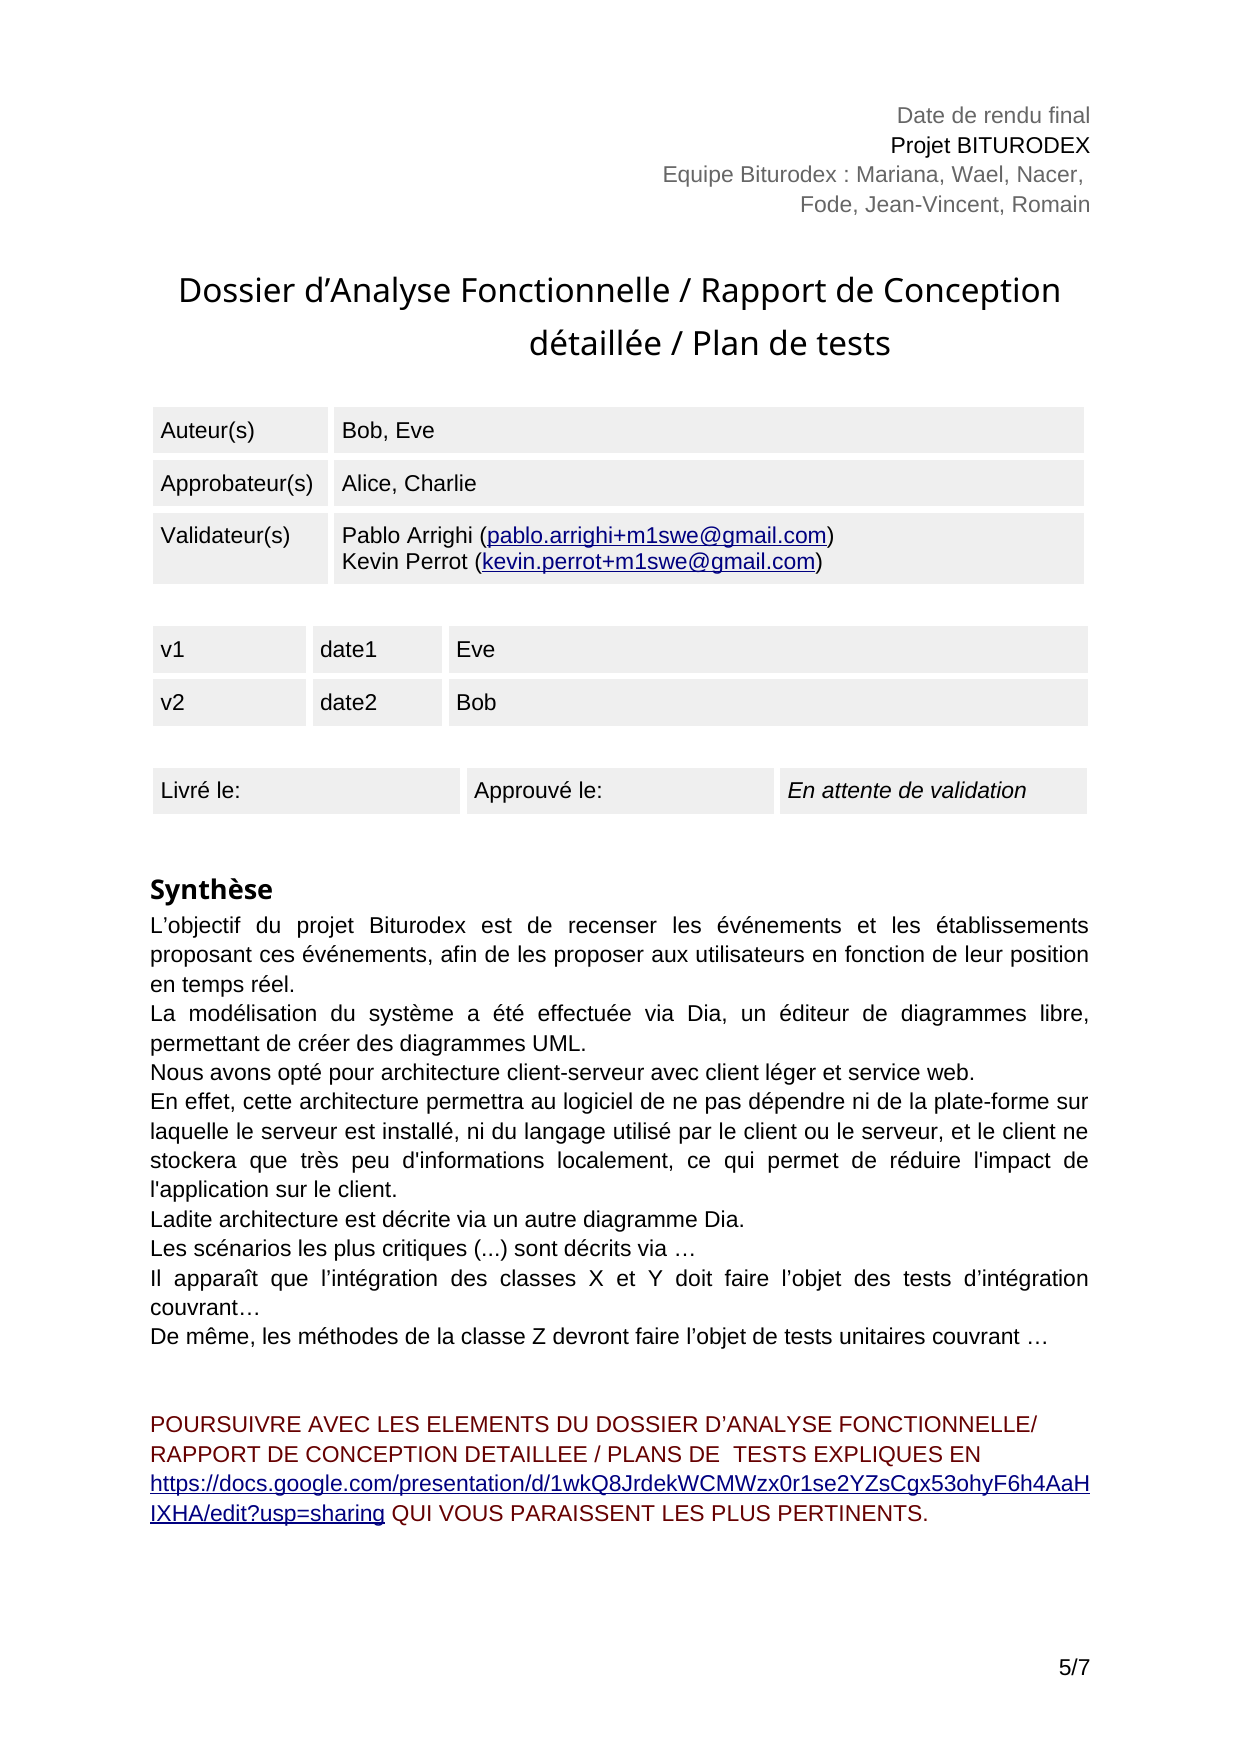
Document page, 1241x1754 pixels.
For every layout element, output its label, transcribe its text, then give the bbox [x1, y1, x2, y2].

table_header En attente de validation [780, 768, 1087, 814]
subtitle Synthèse [150, 870, 1090, 907]
text Nous avons opté pour architecture client-serveur avec client léger et service web. [150, 1060, 1090, 1085]
text Les scénarios les plus critiques (...) sont décrits via … [150, 1236, 1090, 1262]
table_cell v2 [153, 679, 306, 726]
table_header date1 [313, 626, 442, 673]
text Il apparaît que l’intégration des classes X et Y doit faire l’objet des tests d’intégration couvrant… [150, 1265, 1090, 1320]
text De même, les méthodes de la classe Z devront faire l’objet de tests unitaires couvrant … [150, 1324, 1090, 1350]
text POURSUIVRE AVEC LES ELEMENTS DU DOSSIER D’ANALYSE FONCTIONNELLE/ RAPPORT DE CONCEPTION DETAILLEE / PLANS DE TESTS EXPLIQUES EN https://docs.google.com/presentation/d/1wkQ8JrdekWCMWzx0r1se2YZsCgx53ohyF6h4AaH [150, 1412, 1090, 1493]
table_cell Bob [449, 679, 1088, 726]
table_cell Pablo Arrighi (pablo.arrighi+m1swe@gmail.com) Kevin Perrot (kevin.perrot+m1swe@gmail.com) [334, 513, 1084, 584]
table_header Approuvé le: [467, 768, 774, 814]
table_cell Alice, Charlie [334, 460, 1084, 506]
table_header Livré le: [153, 768, 460, 814]
text Ladite architecture est décrite via un autre diagramme Dia. [150, 1207, 1090, 1232]
table_header Eve [449, 626, 1088, 673]
text En effet, cette architecture permettra au logiciel de ne pas dépendre ni de la plate-forme sur laquelle le serveur est installé, ni du langage utilisé par le client ou le serveur, et le client ne stockera que très peu d'informations localement, ce qui permet de réduire l'impact de l'application sur le client. [150, 1089, 1090, 1203]
table_cell Approbateur(s) [153, 460, 328, 506]
text La modélisation du système a été effectuée via Dia, un éditeur de diagrammes libre, permettant de créer des diagrammes UML. [150, 1001, 1090, 1056]
subtitle Dossier d’Analyse Fonctionnelle / Rapport de Conception détaillée / Plan de tests [150, 267, 1090, 365]
table_cell date2 [313, 679, 442, 726]
text L’objectif du projet Biturodex est de recenser les événements et les établissements proposant ces événements, afin de les proposer aux utilisateurs en fonction de leur position en temps réel. [150, 913, 1090, 997]
table_cell Validateur(s) [153, 513, 328, 584]
table_header Auteur(s) [153, 407, 328, 453]
text IXHA/edit?usp=sharing QUI VOUS PARAISSENT LES PLUS PERTINENTS. [150, 1494, 1090, 1526]
table_header v1 [153, 626, 306, 673]
table_header Bob, Eve [334, 407, 1084, 453]
